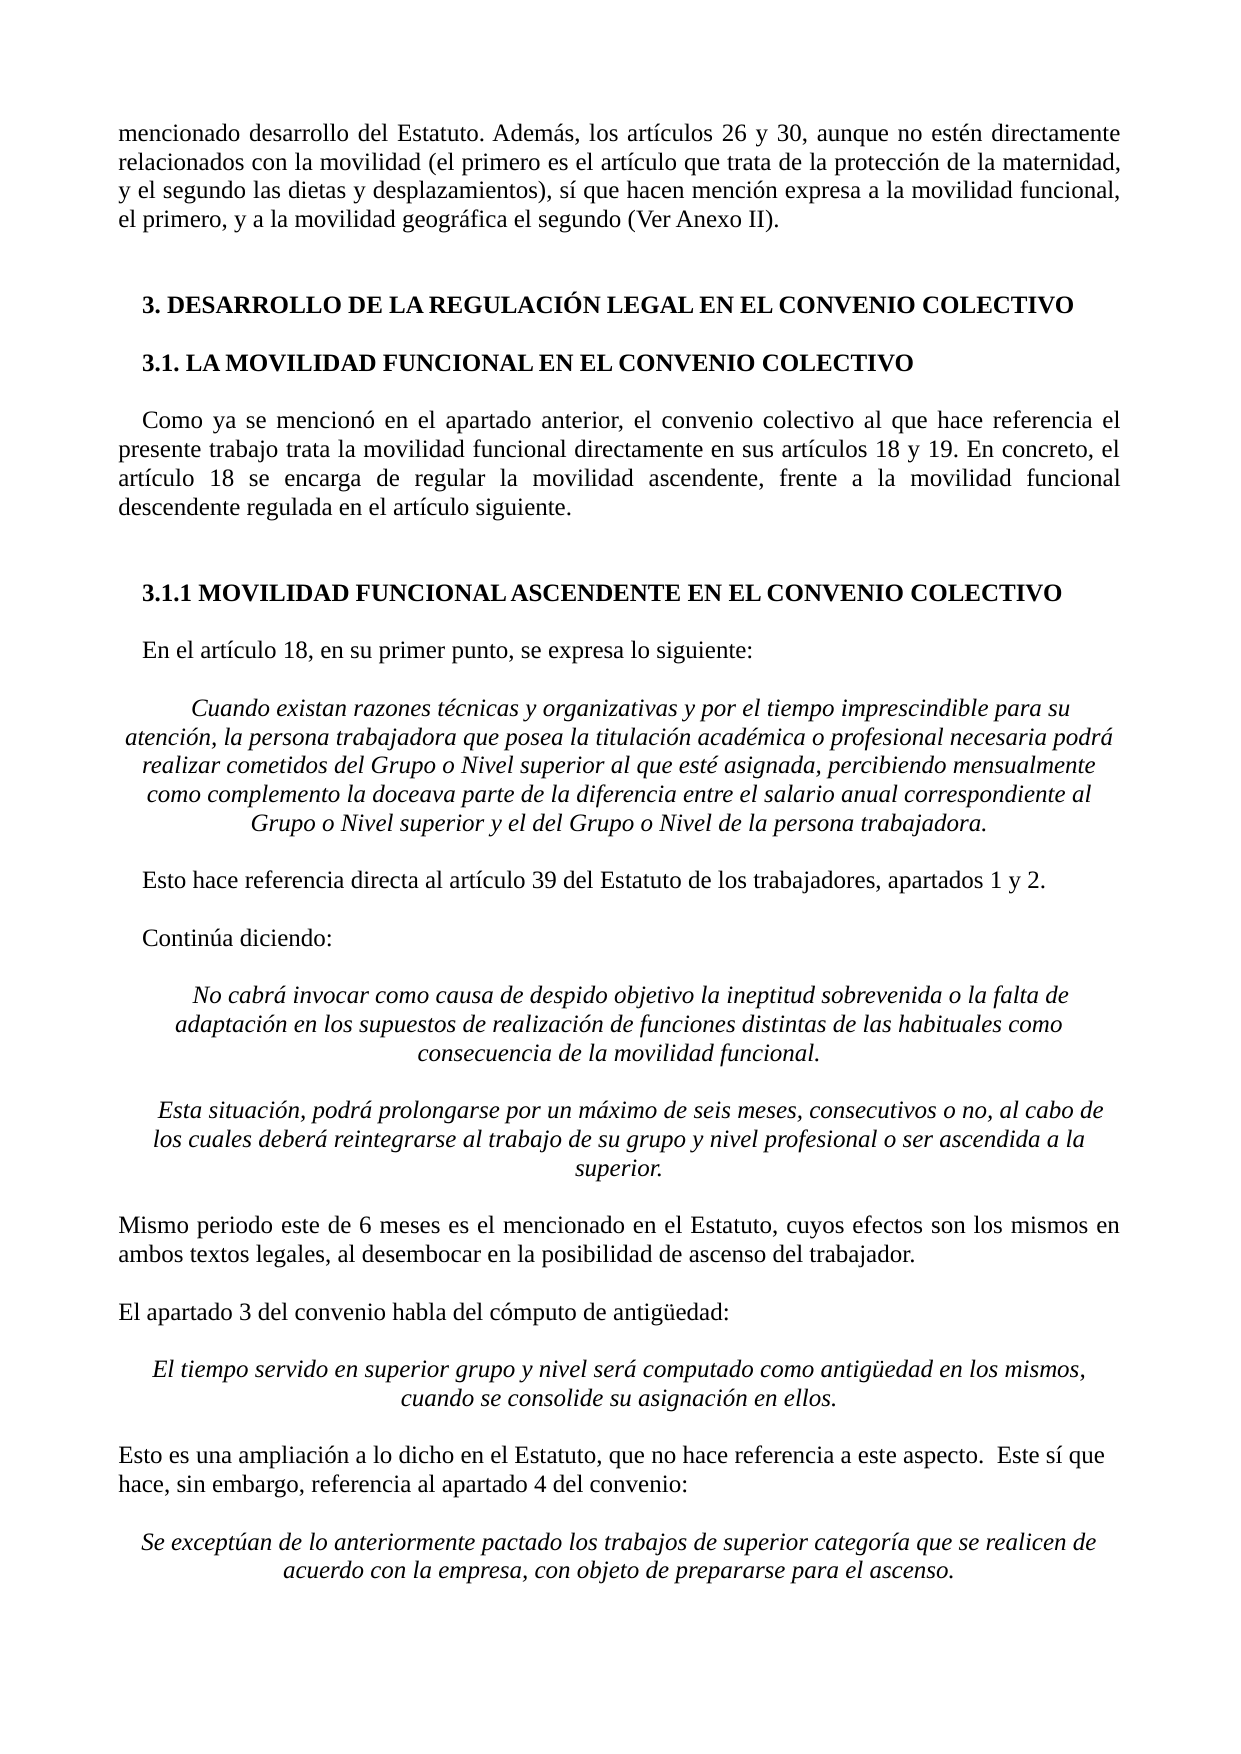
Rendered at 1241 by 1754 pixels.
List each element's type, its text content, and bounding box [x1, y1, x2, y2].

text Esto es una ampliación a lo dicho en el Estatuto, que no hace referencia a este aspecto. Este sí que hace, sin embargo, referencia al apartado 4 del convenio: [118, 1441, 1122, 1498]
text Esto hace referencia directa al artículo 39 del Estatuto de los trabajadores, apartados 1 y 2. [118, 866, 1122, 894]
text 3.1.1 MOVILIDAD FUNCIONAL ASCENDENTE EN EL CONVENIO COLECTIVO [118, 578, 1122, 607]
text Se exceptúan de lo anteriormente pactado los trabajos de superior categoría que se realicen de acuerdo con la empresa, con objeto de prepararse para el ascenso. [118, 1527, 1122, 1584]
text Cuando existan razones técnicas y organizativas y por el tiempo imprescindible para su atención, la persona trabajadora que posea la titulación académica o profesional necesaria podrá realizar cometidos del Grupo o Nivel superior al que esté asignada, percibiendo mensualmente como complemento la doceava parte de la diferencia entre el salario anual correspondiente al Grupo o Nivel superior y el del Grupo o Nivel de la persona trabajadora. [118, 693, 1122, 837]
text Como ya se mencionó en el apartado anterior, el convenio colectivo al que hace referencia el presente trabajo trata la movilidad funcional directamente en sus artículos 18 y 19. En concreto, el artículo 18 se encarga de regular la movilidad ascendente, frente a la movilidad funcional descendente regulada en el artículo siguiente. [118, 406, 1122, 521]
text En el artículo 18, en su primer punto, se expresa lo siguiente: [118, 636, 1122, 664]
text El apartado 3 del convenio habla del cómputo de antigüedad: [118, 1297, 1122, 1326]
text El tiempo servido en superior grupo y nivel será computado como antigüedad en los mismos, cuando se consolide su asignación en ellos. [118, 1354, 1122, 1412]
text Continúa diciendo: [118, 923, 1122, 952]
text No cabrá invocar como causa de despido objetivo la ineptitud sobrevenida o la falta de adaptación en los supuestos de realización de funciones distintas de las habituales como consecuencia de la movilidad funcional. [118, 981, 1122, 1067]
text 3.1. LA MOVILIDAD FUNCIONAL EN EL CONVENIO COLECTIVO [118, 348, 1122, 377]
text Mismo periodo este de 6 meses es el mencionado en el Estatuto, cuyos efectos son los mismos en ambos textos legales, al desembocar en la posibilidad de ascenso del trabajador. [118, 1211, 1122, 1268]
text mencionado desarrollo del Estatuto. Además, los artículos 26 y 30, aunque no estén directamente relacionados con la movilidad (el primero es el artículo que trata de la protección de la maternidad, y el segundo las dietas y desplazamientos), sí que hacen mención expresa a la movilidad funcional, el primero, y a la movilidad geográfica el segundo (Ver Anexo II). [118, 118, 1122, 233]
text Esta situación, podrá prolongarse por un máximo de seis meses, consecutivos o no, al cabo de los cuales deberá reintegrarse al trabajo de su grupo y nivel profesional o ser ascendida a la superior. [118, 1096, 1122, 1182]
text 3. DESARROLLO DE LA REGULACIÓN LEGAL EN EL CONVENIO COLECTIVO [118, 291, 1122, 319]
